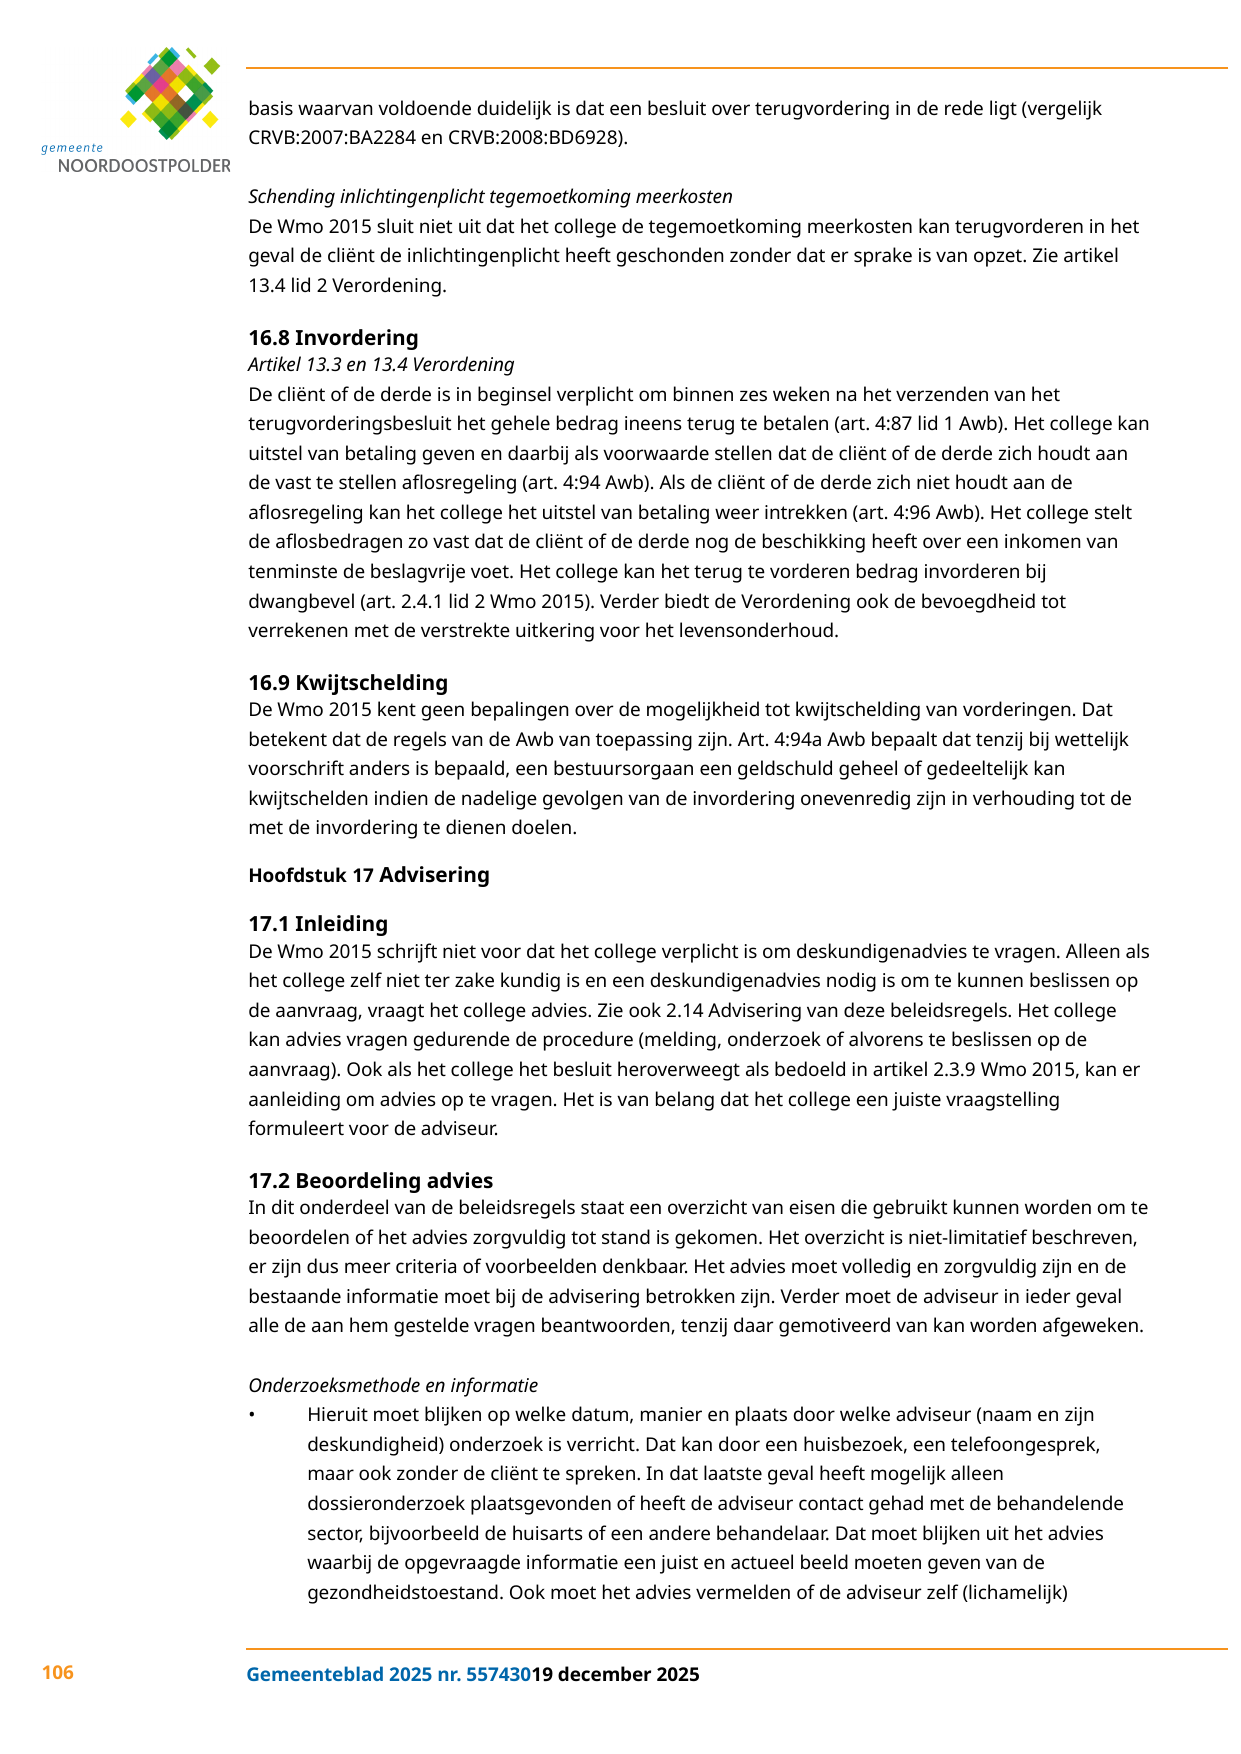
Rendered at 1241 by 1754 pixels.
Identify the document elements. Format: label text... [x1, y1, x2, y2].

list Hieruit moet blijken op welke datum, manier en plaats door welke adviseur (naam en zijn deskundigheid) onderzoek is verricht. Dat kan door een huisbezoek, een telefoongesprek, maar ook zonder de cliënt te spreken. In dat laatste geval heeft mogelijk alleen dossieronderzoek plaatsgevonden of heeft de adviseur contact gehad met de behandelende sector, bijvoorbeeld de huisarts of een andere behandelaar. Dat moet blijken uit het advies waarbij de opgevraagde informatie een juist en actueel beeld moeten geven van de gezondheidstoestand. Ook moet het advies vermelden of de adviseur zelf (lichamelijk) [248, 1401, 1152, 1604]
text De Wmo 2015 kent geen bepalingen over de mogelijkheid tot kwijtschelding van vorderingen. Dat betekent dat de regels van de Awb van toepassing zijn. Art. 4:94a Awb bepaalt dat tenzij bij wettelijk voorschrift anders is bepaald, een bestuursorgaan een geldschuld geheel of gedeeltelijk kan kwijtschelden indien de nadelige gevolgen van de invordering onevenredig zijn in verhouding tot de met de invordering te dienen doelen. [248, 696, 1152, 840]
text De Wmo 2015 sluit niet uit dat het college de tegemoetkoming meerkosten kan terugvorderen in het geval de cliënt de inlichtingenplicht heeft geschonden zonder dat er sprake is van opzet. Zie artikel 13.4 lid 2 Verordening. [248, 213, 1152, 298]
text basis waarvan voldoende duidelijk is dat een besluit over terugvordering in de rede ligt (vergelijk CRVB:2007:BA2284 en CRVB:2008:BD6928). [248, 95, 1152, 150]
text De cliënt of de derde is in beginsel verplicht om binnen zes weken na het verzenden van het terugvorderingsbesluit het gehele bedrag ineens terug te betalen (art. 4:87 lid 1 Awb). Het college kan uitstel van betaling geven en daarbij als voorwaarde stellen dat de cliënt of de derde zich houdt aan de vast te stellen aflosregeling (art. 4:94 Awb). Als de cliënt of de derde zich niet houdt aan de aflosregeling kan het college het uitstel van betaling weer intrekken (art. 4:96 Awb). Het college stelt de aflosbedragen zo vast dat de cliënt of de derde nog de beschikking heeft over een inkomen van tenminste de beslagvrije voet. Het college kan het terug te vorderen bedrag invorderen bij dwangbevel (art. 2.4.1 lid 2 Wmo 2015). Verder biedt de Verordening ook de bevoegdheid tot verrekenen met de verstrekte uitkering voor het levensonderhoud. [248, 381, 1152, 643]
text Hoofdstuk 17 Advisering [248, 860, 1152, 889]
text In dit onderdeel van de beleidsregels staat een overzicht van eisen die gebruikt kunnen worden om te beoordelen of het advies zorgvuldig tot stand is gekomen. Het overzicht is niet-limitatief beschreven, er zijn dus meer criteria of voorbeelden denkbaar. Het advies moet volledig en zorgvuldig zijn en de bestaande informatie moet bij de advisering betrokken zijn. Verder moet de adviseur in ieder geval alle de aan hem gestelde vragen beantwoorden, tenzij daar gemotiveerd van kan worden afgeweken. [248, 1194, 1152, 1338]
text 16.8 Invordering [248, 323, 1152, 351]
picture [41, 47, 231, 172]
text 17.1 Inleiding [248, 909, 1152, 938]
text Onderzoeksmethode en informatie [248, 1372, 1152, 1397]
text Schending inlichtingenplicht tegemoetkoming meerkosten [248, 183, 1152, 209]
text 17.2 Beoordeling advies [248, 1166, 1152, 1194]
text 16.9 Kwijtschelding [248, 668, 1152, 696]
text De Wmo 2015 schrijft niet voor dat het college verplicht is om deskundigenadvies te vragen. Alleen als het college zelf niet ter zake kundig is en een deskundigenadvies nodig is om te kunnen beslissen op de aanvraag, vraagt het college advies. Zie ook 2.14 Advisering van deze beleidsregels. Het college kan advies vragen gedurende de procedure (melding, onderzoek of alvorens te beslissen op de aanvraag). Ook als het college het besluit heroverweegt als bedoeld in artikel 2.3.9 Wmo 2015, kan er aanleiding om advies op te vragen. Het is van belang dat het college een juiste vraagstelling formuleert voor de adviseur. [248, 938, 1152, 1141]
text Artikel 13.3 en 13.4 Verordening [248, 351, 1152, 377]
